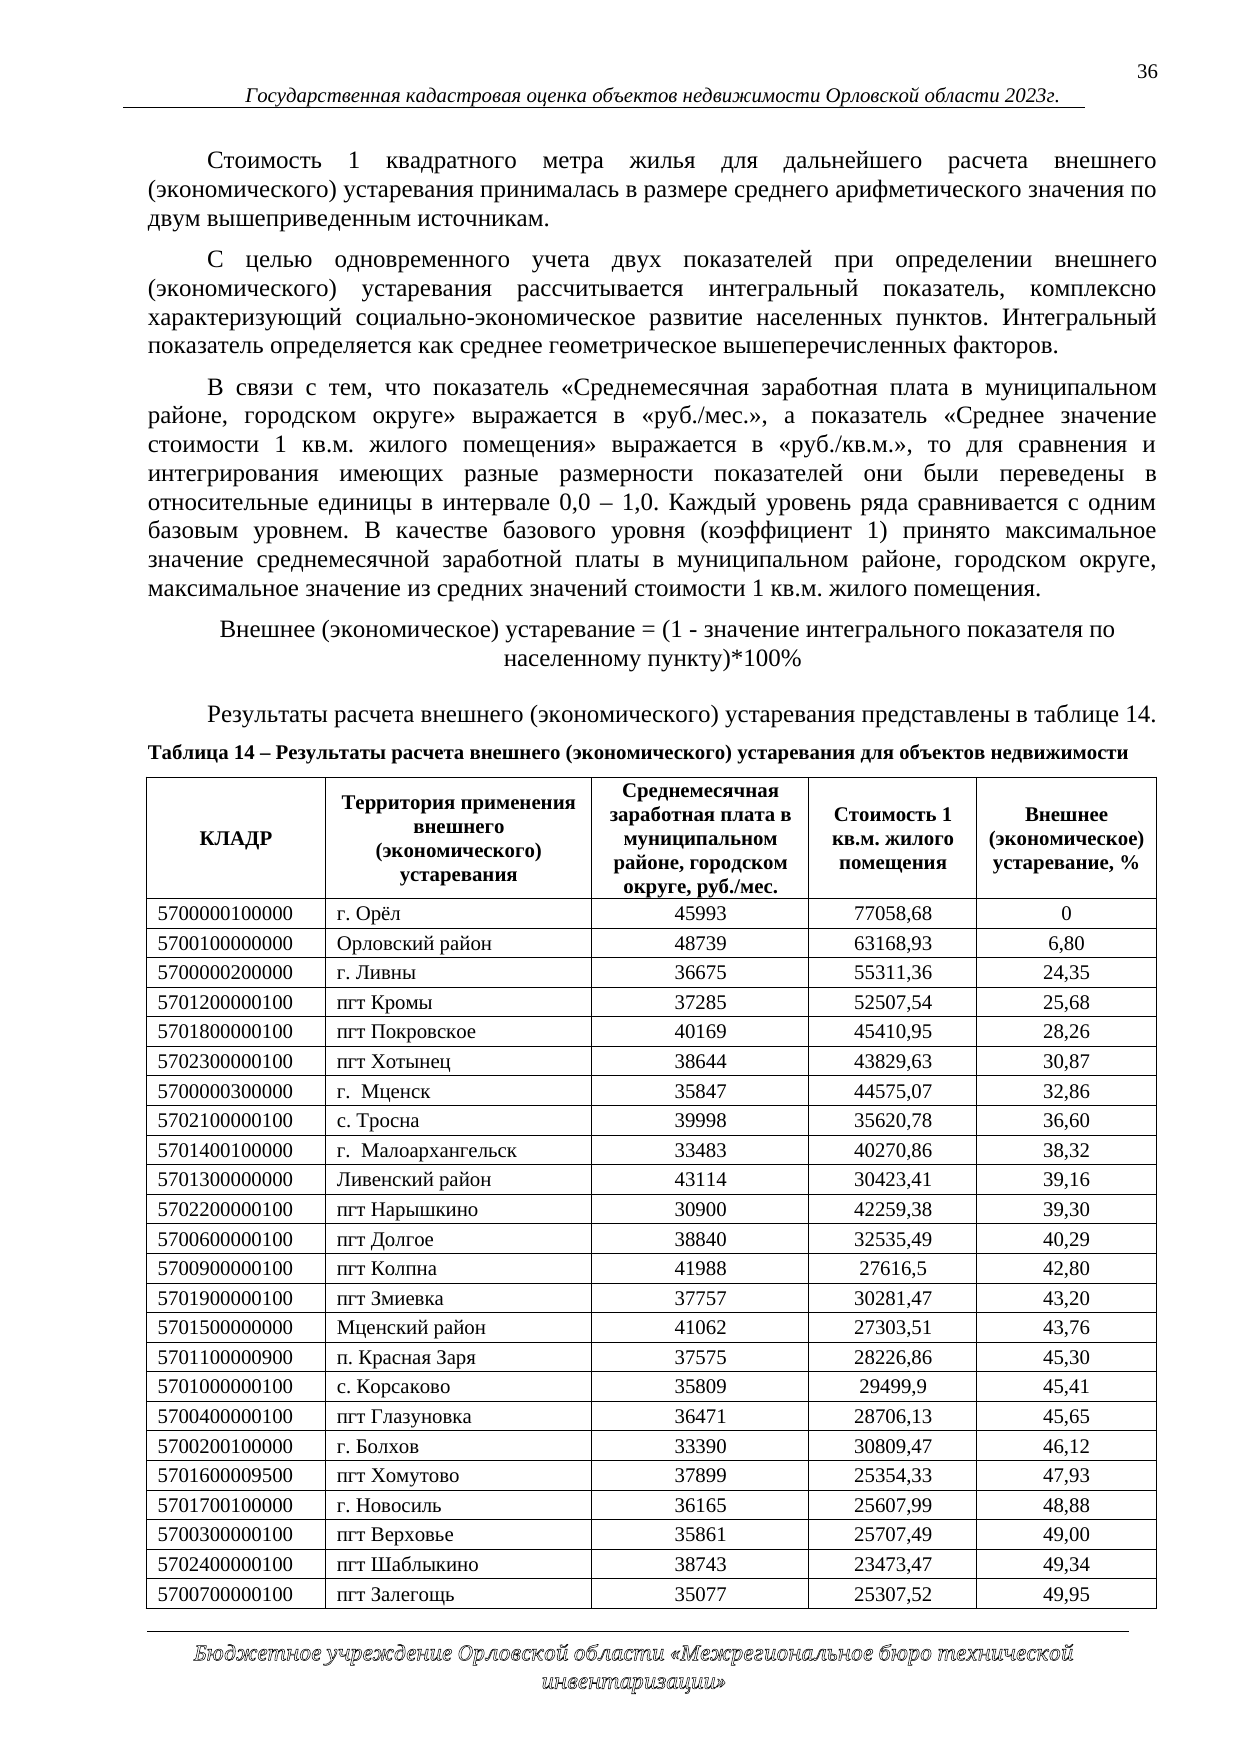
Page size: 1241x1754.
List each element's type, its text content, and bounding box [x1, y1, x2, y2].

text Таблица 14 – Результаты расчета внешнего (экономического) устаревания для объектов недвижимости [148, 740, 1157, 764]
table_cell 32,86 [977, 1076, 1156, 1105]
table_cell 29499,9 [809, 1372, 976, 1401]
table_cell 5702200000100 [147, 1195, 325, 1223]
table_cell 30,87 [977, 1047, 1156, 1075]
text С целью одновременного учета двух показателей при определении внешнего (экономического) устаревания рассчитывается интегральный показатель, комплексно характеризующий социально-экономическое развитие населенных пунктов. Интегральный показатель определяется как среднее геометрическое вышеперечисленных факторов. [148, 244, 1157, 359]
table_cell 39,16 [977, 1165, 1156, 1194]
table_cell 27303,51 [809, 1313, 976, 1342]
table_cell 5701100000900 [147, 1343, 325, 1371]
table_cell 77058,68 [809, 899, 976, 927]
table_cell 30423,41 [809, 1165, 976, 1194]
table_cell 35620,78 [809, 1106, 976, 1134]
table_header Внешнее (экономическое) устаревание, % [977, 778, 1156, 898]
table_cell 49,00 [977, 1520, 1156, 1549]
table_cell 25354,33 [809, 1461, 976, 1489]
text Результаты расчета внешнего (экономического) устаревания представлены в таблице 14. [148, 699, 1157, 727]
table_cell 5700300000100 [147, 1520, 325, 1549]
table_cell 40270,86 [809, 1136, 976, 1164]
table_cell 28,26 [977, 1017, 1156, 1046]
table_cell 5701600009500 [147, 1461, 325, 1489]
table_cell 5700200100000 [147, 1431, 325, 1460]
table_cell 37575 [592, 1343, 808, 1371]
table_cell 28226,86 [809, 1343, 976, 1371]
table_cell 5701000000100 [147, 1372, 325, 1401]
table_cell 5700900000100 [147, 1254, 325, 1282]
table_cell пгт Залегощь [326, 1579, 591, 1608]
table_cell 5702100000100 [147, 1106, 325, 1134]
table_cell 37757 [592, 1284, 808, 1312]
table_cell 5700700000100 [147, 1579, 325, 1608]
table_cell 35847 [592, 1076, 808, 1105]
table_cell 45,41 [977, 1372, 1156, 1401]
table_cell 41062 [592, 1313, 808, 1342]
table_cell 45410,95 [809, 1017, 976, 1046]
table_cell 23473,47 [809, 1550, 976, 1578]
table_cell г. Новосиль [326, 1491, 591, 1519]
table_cell 39998 [592, 1106, 808, 1134]
table_cell пгт Шаблыкино [326, 1550, 591, 1578]
table_cell пгт Покровское [326, 1017, 591, 1046]
table_cell пгт Глазуновка [326, 1402, 591, 1430]
table_cell 48739 [592, 929, 808, 957]
table_cell 45,30 [977, 1343, 1156, 1371]
table_cell с. Корсаково [326, 1372, 591, 1401]
table_cell 5700600000100 [147, 1224, 325, 1253]
table_header Стоимость 1 кв.м. жилого помещения [809, 778, 976, 898]
table_cell 38743 [592, 1550, 808, 1578]
table_cell г. Орёл [326, 899, 591, 927]
table_cell 5700400000100 [147, 1402, 325, 1430]
table_cell пгт Змиевка [326, 1284, 591, 1312]
table_cell 35809 [592, 1372, 808, 1401]
table_cell 43,20 [977, 1284, 1156, 1312]
table_cell 6,80 [977, 929, 1156, 957]
table_cell 25707,49 [809, 1520, 976, 1549]
table_cell 5701400100000 [147, 1136, 325, 1164]
table_cell 5701800000100 [147, 1017, 325, 1046]
table_cell Мценский район [326, 1313, 591, 1342]
table_cell 5700100000000 [147, 929, 325, 957]
table_cell 33390 [592, 1431, 808, 1460]
table_cell 49,34 [977, 1550, 1156, 1578]
table_cell г. Мценск [326, 1076, 591, 1105]
table_cell 39,30 [977, 1195, 1156, 1223]
table_cell 40,29 [977, 1224, 1156, 1253]
table_cell пгт Нарышкино [326, 1195, 591, 1223]
table_cell 48,88 [977, 1491, 1156, 1519]
table_cell 44575,07 [809, 1076, 976, 1105]
table_cell 37285 [592, 988, 808, 1016]
table_cell 36165 [592, 1491, 808, 1519]
table_cell 5702400000100 [147, 1550, 325, 1578]
table_cell с. Тросна [326, 1106, 591, 1134]
table_cell 36,60 [977, 1106, 1156, 1134]
table_cell 24,35 [977, 958, 1156, 987]
table_cell 30809,47 [809, 1431, 976, 1460]
table_header Территория применения внешнего (экономического) устаревания [326, 778, 591, 898]
table_cell 28706,13 [809, 1402, 976, 1430]
table_cell 27616,5 [809, 1254, 976, 1282]
table_cell Орловский район [326, 929, 591, 957]
table_cell 5701500000000 [147, 1313, 325, 1342]
table_cell 30900 [592, 1195, 808, 1223]
table_cell 32535,49 [809, 1224, 976, 1253]
table_cell 42259,38 [809, 1195, 976, 1223]
table_cell 47,93 [977, 1461, 1156, 1489]
table_cell пгт Колпна [326, 1254, 591, 1282]
table_cell 5701900000100 [147, 1284, 325, 1312]
table_cell 40169 [592, 1017, 808, 1046]
table_cell 5700000300000 [147, 1076, 325, 1105]
text Стоимость 1 квадратного метра жилья для дальнейшего расчета внешнего (экономического) устаревания принималась в размере среднего арифметического значения по двум вышеприведенным источникам. [148, 146, 1157, 232]
table_cell 30281,47 [809, 1284, 976, 1312]
table_cell г. Ливны [326, 958, 591, 987]
table_cell 36675 [592, 958, 808, 987]
table_cell 43829,63 [809, 1047, 976, 1075]
table_cell 38,32 [977, 1136, 1156, 1164]
table_header Среднемесячная заработная плата в муниципальном районе, городском округе, руб./мес. [592, 778, 808, 898]
table_cell 41988 [592, 1254, 808, 1282]
text Внешнее (экономическое) устаревание = (1 - значение интегрального показателя по населенному пункту)*100% [148, 614, 1157, 672]
table_cell 5701200000100 [147, 988, 325, 1016]
table_cell 5702300000100 [147, 1047, 325, 1075]
table_cell 25307,52 [809, 1579, 976, 1608]
table_cell 46,12 [977, 1431, 1156, 1460]
table_cell г. Малоархангельск [326, 1136, 591, 1164]
table_cell 36471 [592, 1402, 808, 1430]
table_cell 38644 [592, 1047, 808, 1075]
table_cell 45993 [592, 899, 808, 927]
table_cell г. Болхов [326, 1431, 591, 1460]
table_cell 5701300000000 [147, 1165, 325, 1194]
table_cell 35861 [592, 1520, 808, 1549]
table_cell 33483 [592, 1136, 808, 1164]
table_cell п. Красная Заря [326, 1343, 591, 1371]
table_cell 35077 [592, 1579, 808, 1608]
table_cell 43114 [592, 1165, 808, 1194]
table_cell Ливенский район [326, 1165, 591, 1194]
table_cell 43,76 [977, 1313, 1156, 1342]
table_cell 5700000200000 [147, 958, 325, 987]
table_cell 5701700100000 [147, 1491, 325, 1519]
table_cell 38840 [592, 1224, 808, 1253]
table_cell 0 [977, 899, 1156, 927]
table_cell пгт Хотынец [326, 1047, 591, 1075]
table_cell 49,95 [977, 1579, 1156, 1608]
table_cell 25607,99 [809, 1491, 976, 1519]
table_cell 37899 [592, 1461, 808, 1489]
table_cell пгт Верховье [326, 1520, 591, 1549]
table_cell 25,68 [977, 988, 1156, 1016]
table_cell 45,65 [977, 1402, 1156, 1430]
table_cell 52507,54 [809, 988, 976, 1016]
text В связи с тем, что показатель «Среднемесячная заработная плата в муниципальном районе, городском округе» выражается в «руб./мес.», а показатель «Среднее значение стоимости 1 кв.м. жилого помещения» выражается в «руб./кв.м.», то для сравнения и интегрирования имеющих разные размерности показателей они были переведены в относительные единицы в интервале 0,0 – 1,0. Каждый уровень ряда сравнивается с одним базовым уровнем. В качестве базового уровня (коэффициент 1) принято максимальное значение среднемесячной заработной платы в муниципальном районе, городском округе, максимальное значение из средних значений стоимости 1 кв.м. жилого помещения. [148, 372, 1157, 602]
table_header КЛАДР [147, 778, 325, 898]
table_cell 63168,93 [809, 929, 976, 957]
table_cell 55311,36 [809, 958, 976, 987]
table_cell пгт Хомутово [326, 1461, 591, 1489]
table_cell пгт Долгое [326, 1224, 591, 1253]
table_cell пгт Кромы [326, 988, 591, 1016]
table_cell 42,80 [977, 1254, 1156, 1282]
table_cell 5700000100000 [147, 899, 325, 927]
